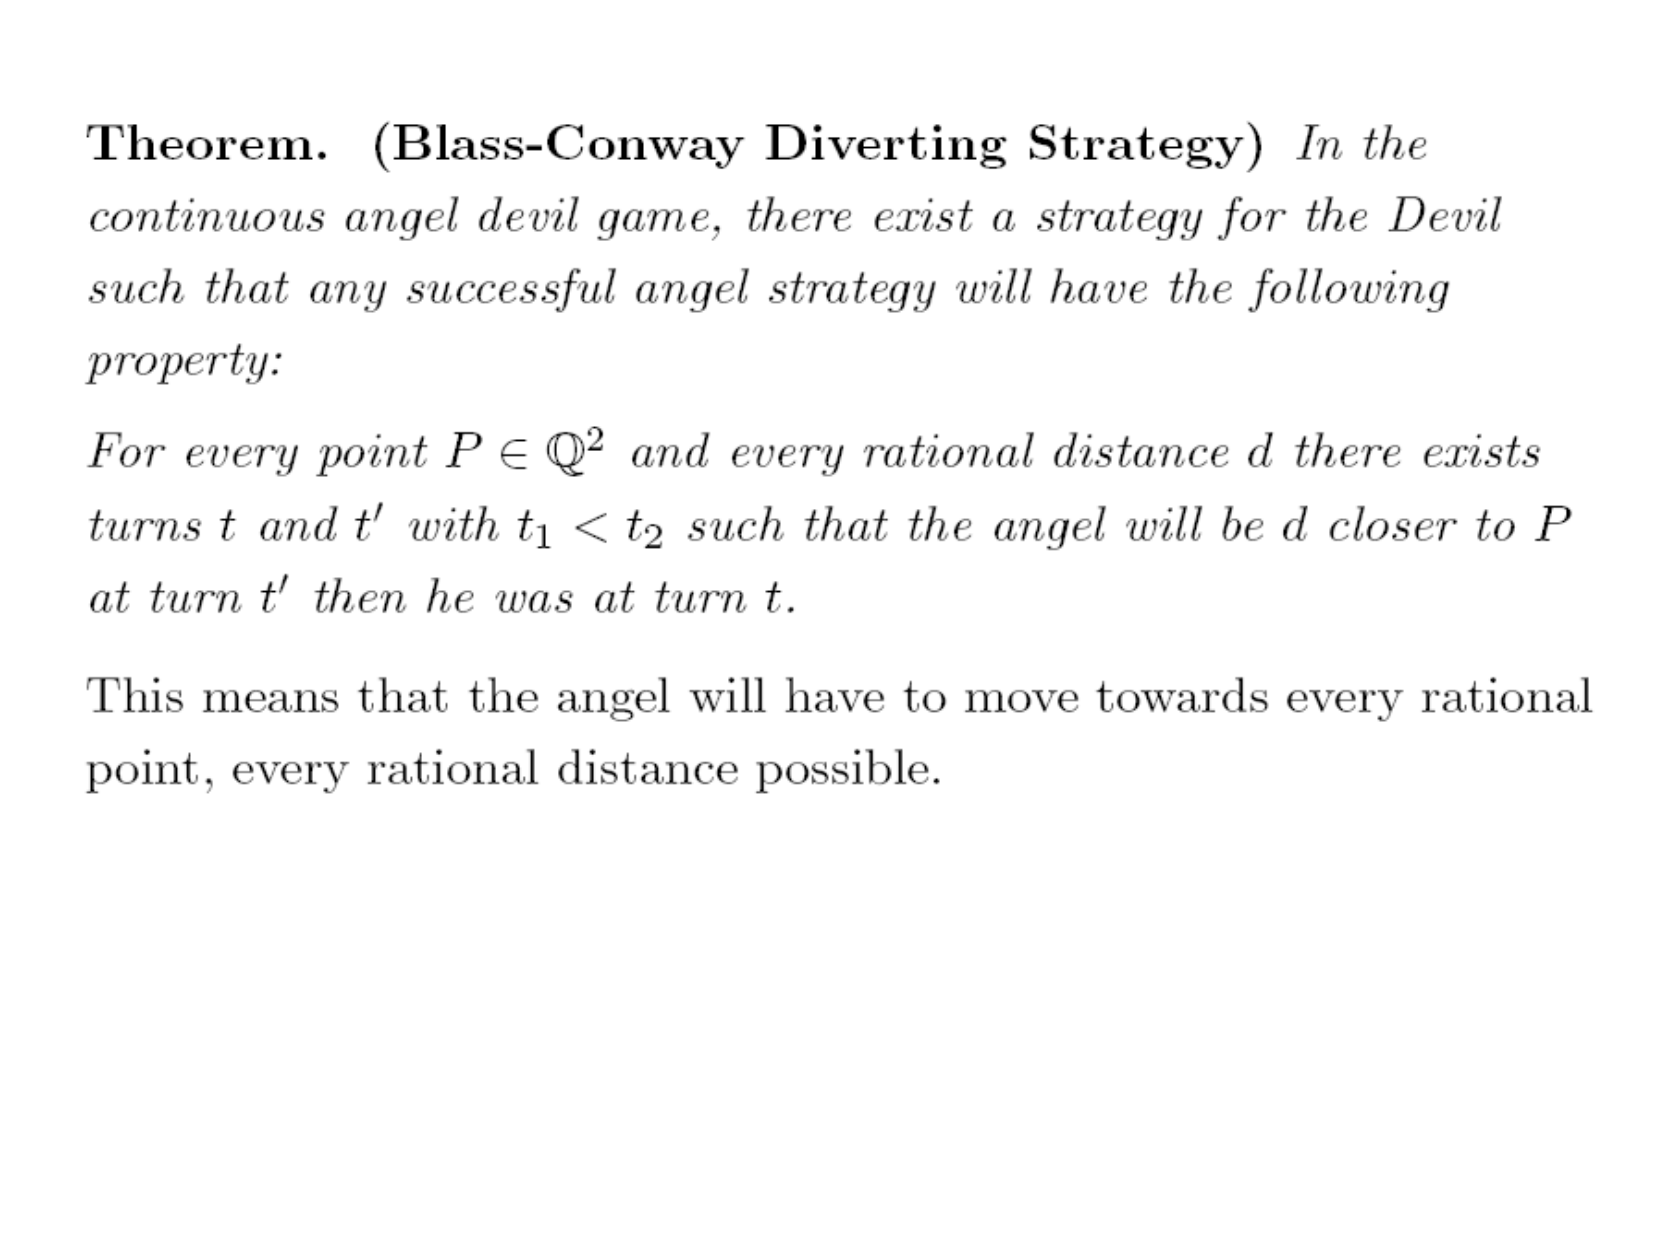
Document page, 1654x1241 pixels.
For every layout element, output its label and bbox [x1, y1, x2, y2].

picture [78, 112, 1613, 826]
